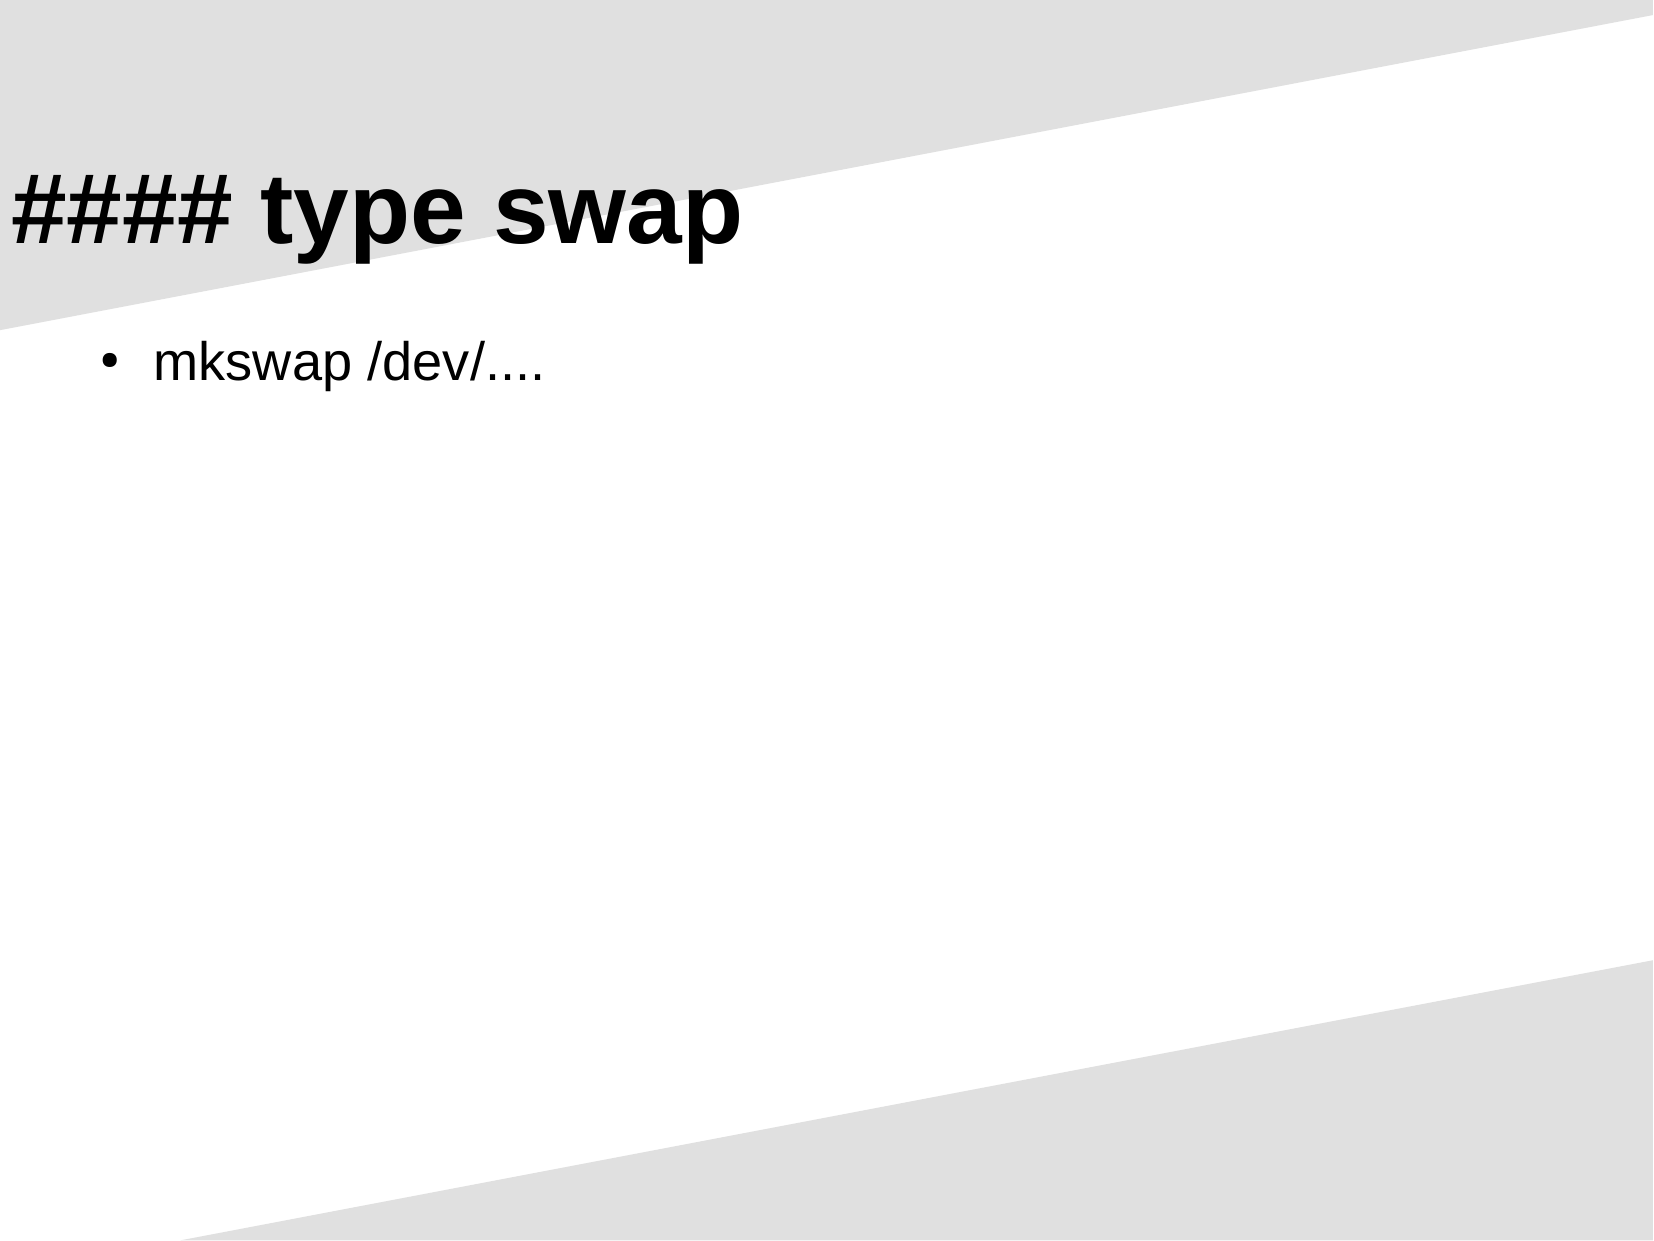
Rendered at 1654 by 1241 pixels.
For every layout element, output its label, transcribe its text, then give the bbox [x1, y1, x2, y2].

list mkswap /dev/.... [82, 331, 1538, 1052]
title #### type swap [11, 105, 1499, 313]
